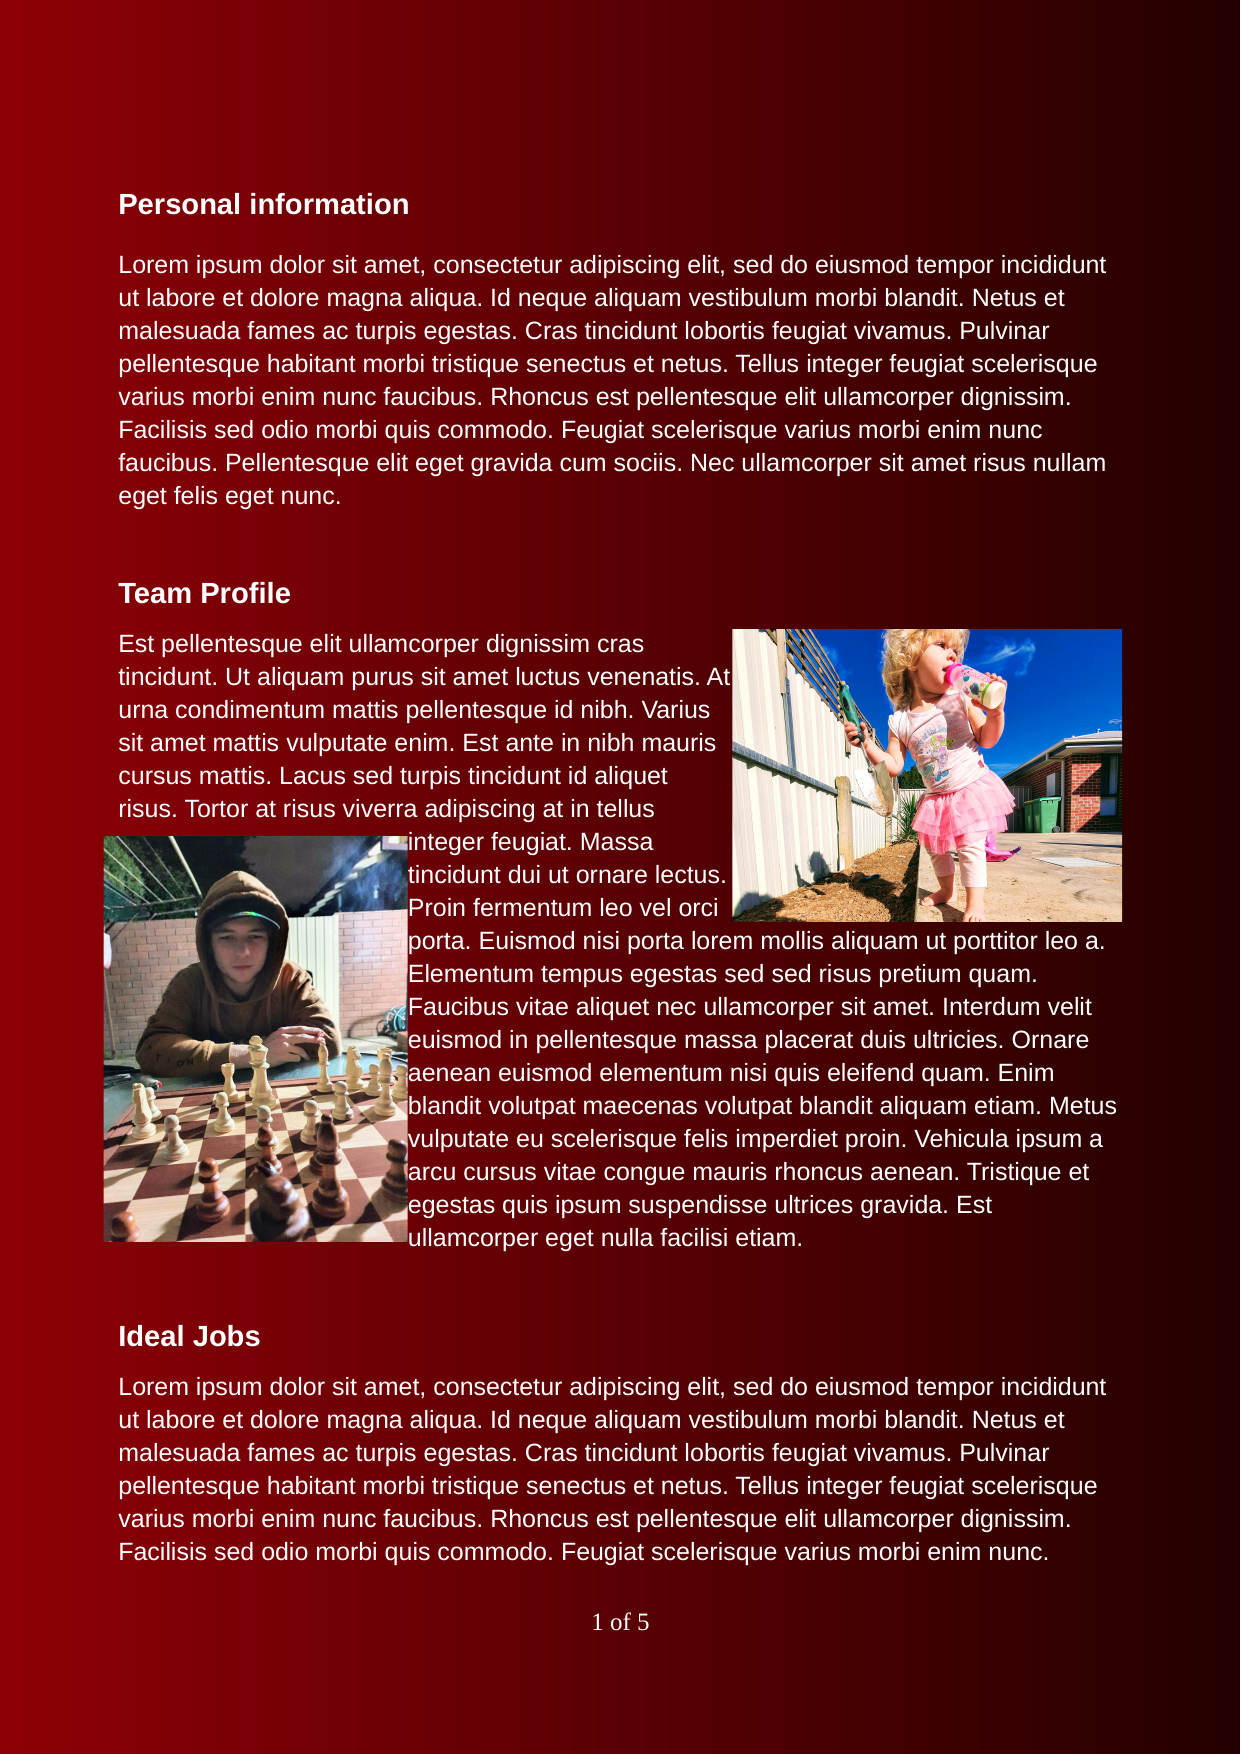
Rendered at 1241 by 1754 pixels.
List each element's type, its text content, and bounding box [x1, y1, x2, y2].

text Lorem ipsum dolor sit amet, consectetur adipiscing elit, sed do eiusmod tempor incididunt ut labore et dolore magna aliqua. Id neque aliquam vestibulum morbi blandit. Netus et malesuada fames ac turpis egestas. Cras tincidunt lobortis feugiat vivamus. Pulvinar pellentesque habitant morbi tristique senectus et netus. Tellus integer feugiat scelerisque varius morbi enim nunc faucibus. Rhoncus est pellentesque elit ullamcorper dignissim. Facilisis sed odio morbi quis commodo. Feugiat scelerisque varius morbi enim nunc faucibus. Pellentesque elit eget gravida cum sociis. Nec ullamcorper sit amet risus nullam eget felis eget nunc. [118, 249, 1122, 509]
text Personal information [118, 187, 1122, 221]
picture [732, 629, 1123, 922]
text Ideal Jobs [118, 1319, 1122, 1352]
text Lorem ipsum dolor sit amet, consectetur adipiscing elit, sed do eiusmod tempor incididunt ut labore et dolore magna aliqua. Id neque aliquam vestibulum morbi blandit. Netus et malesuada fames ac turpis egestas. Cras tincidunt lobortis feugiat vivamus. Pulvinar pellentesque habitant morbi tristique senectus et netus. Tellus integer feugiat scelerisque varius morbi enim nunc faucibus. Rhoncus est pellentesque elit ullamcorper dignissim. Facilisis sed odio morbi quis commodo. Feugiat scelerisque varius morbi enim nunc. [118, 1372, 1122, 1566]
text Est pellentesque elit ullamcorper dignissim cras tincidunt. Ut aliquam purus sit amet luctus venenatis. At urna condimentum mattis pellentesque id nibh. Varius sit amet mattis vulputate enim. Est ante in nibh mauris cursus mattis. Lacus sed turpis tincidunt id aliquet risus. Tortor at risus viverra adipiscing at in tellus integer feugiat. Massa tincidunt dui ut ornare lectus. Proin fermentum leo vel orci porta. Euismod nisi porta lorem mollis aliquam ut porttitor leo a. Elementum tempus egestas sed sed risus pretium quam. Faucibus vitae aliquet nec ullamcorper sit amet. Interdum velit euismod in pellentesque massa placerat duis ultricies. Ornare aenean euismod elementum nisi quis eleifend quam. Enim blandit volutpat maecenas volutpat blandit aliquam etiam. Metus vulputate eu scelerisque felis imperdiet proin. Vehicula ipsum a arcu cursus vitae congue mauris rhoncus aenean. Tristique et egestas quis ipsum suspendisse ultrices gravida. Est ullamcorper eget nulla facilisi etiam. [118, 629, 1122, 1252]
text Team Profile [118, 576, 1122, 609]
picture [103, 836, 408, 1242]
